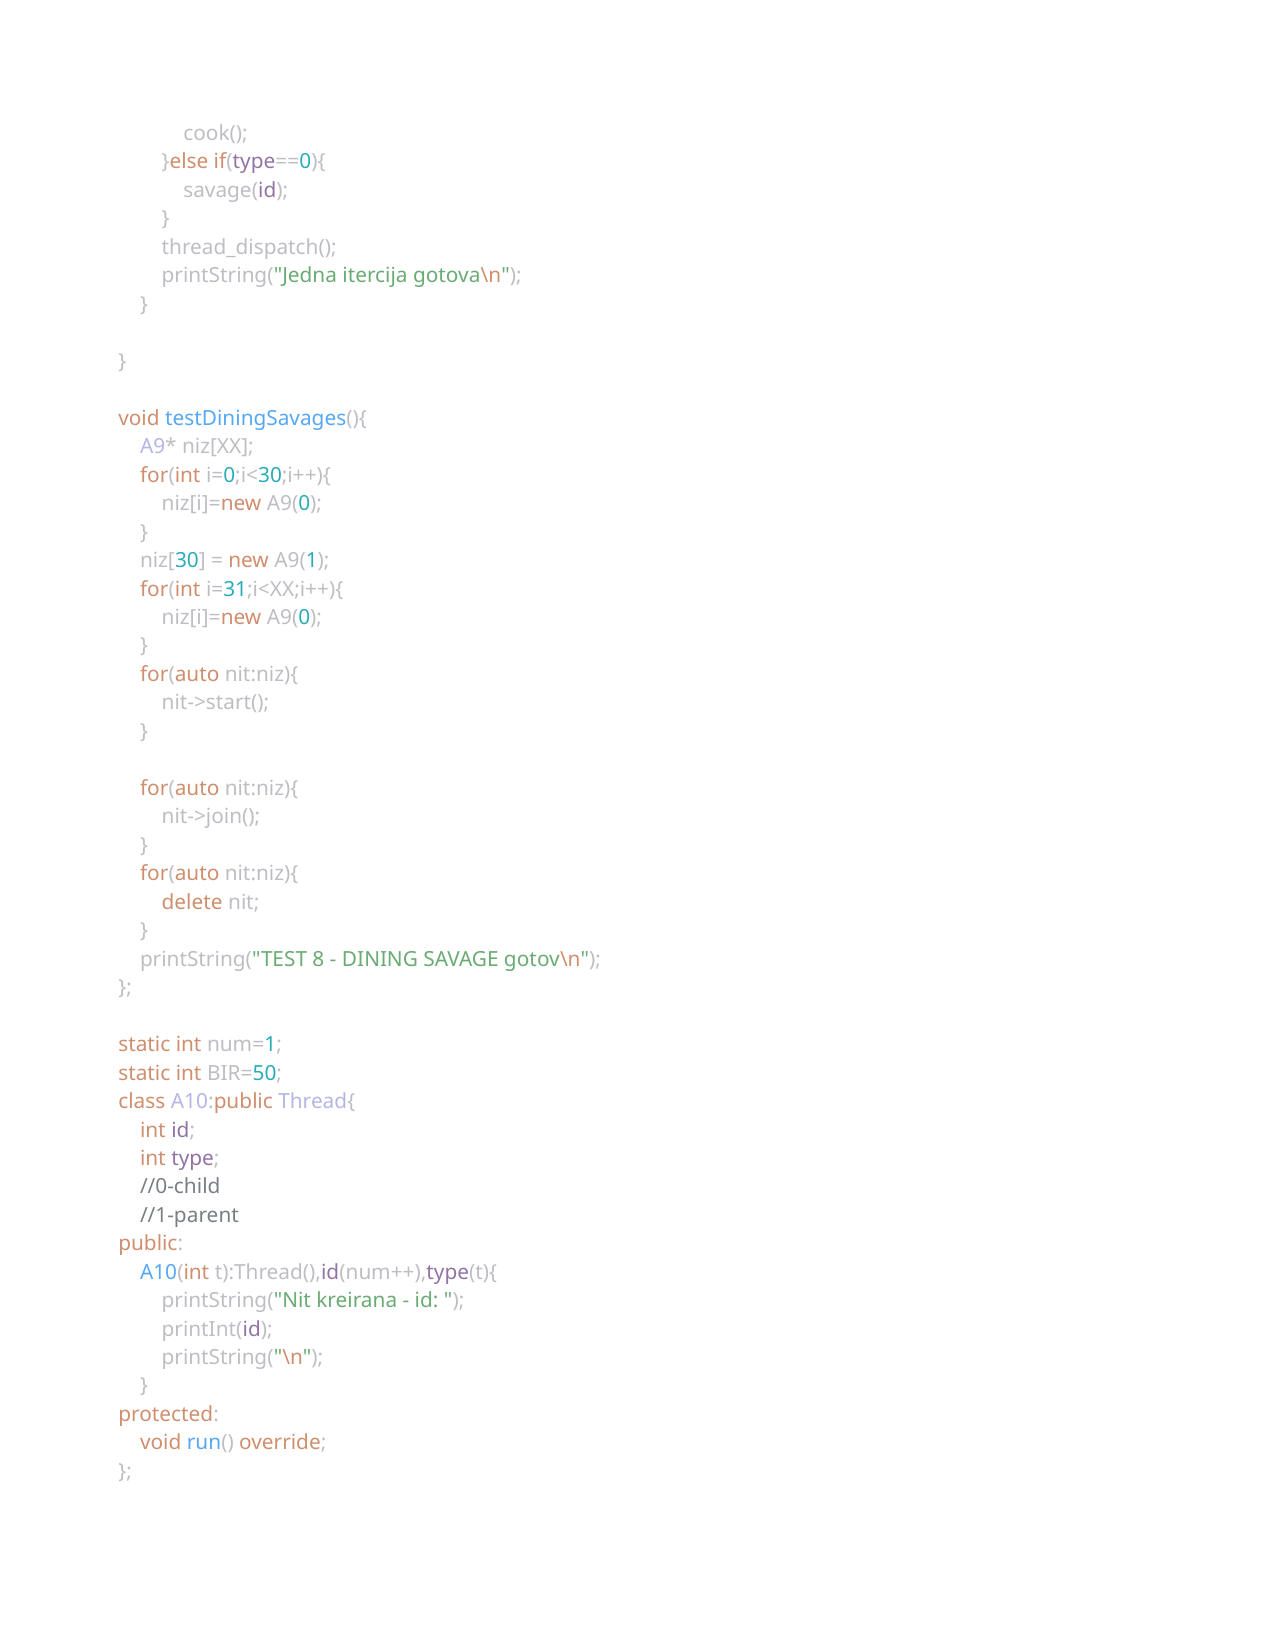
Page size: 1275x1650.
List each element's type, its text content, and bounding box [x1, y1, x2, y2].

text cook(); }else if(type==0){ savage(id); } thread_dispatch(); printString("Jedna itercija gotova\n"); } } void testDiningSavages(){ A9* niz[XX]; for(int i=0;i<30;i++){ niz[i]=new A9(0); } niz[30] = new A9(1); for(int i=31;i<XX;i++){ niz[i]=new A9(0); } for(auto nit:niz){ nit->start(); } for(auto nit:niz){ nit->join(); } for(auto nit:niz){ delete nit; } printString("TEST 8 - DINING SAVAGE gotov\n"); }; static int num=1; static int BIR=50; class A10:public Thread{ int id; int type; //0-child //1-parent public: A10(int t):Thread(),id(num++),type(t){ printString("Nit kreirana - id: "); printInt(id); printString("\n"); } protected: void run() override; }; [118, 118, 1157, 1513]
